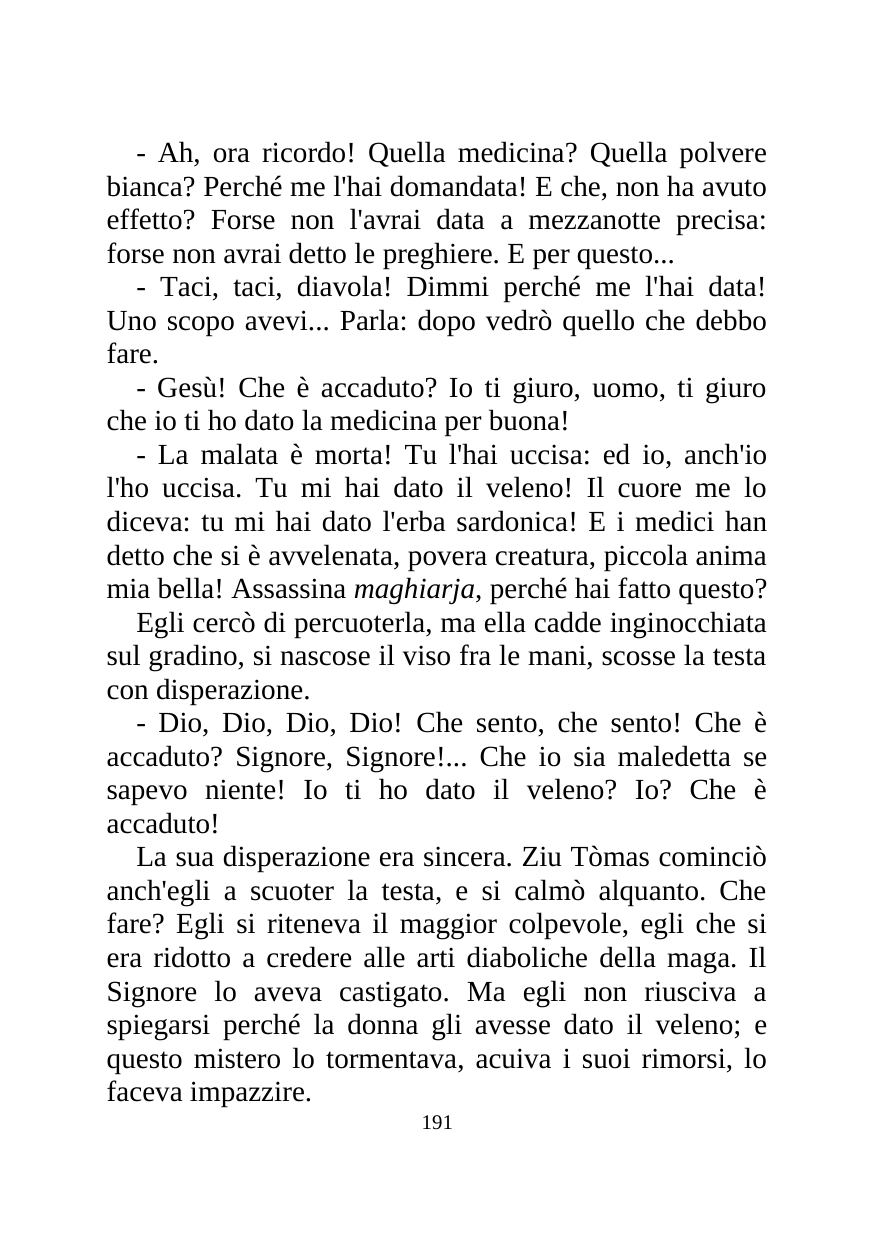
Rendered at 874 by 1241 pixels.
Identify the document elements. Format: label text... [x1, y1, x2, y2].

text Egli cercò di percuoterla, ma ella cadde inginocchiata sul gradino, si nascose il viso fra le mani, scosse la testa con disperazione. [106, 605, 768, 705]
text - Ah, ora ricordo! Quella medicina? Quella polvere bianca? Perché me l'hai domandata! E che, non ha avuto effetto? Forse non l'avrai data a mezzanotte precisa: forse non avrai detto le preghiere. E per questo... [106, 135, 768, 269]
text - Gesù! Che è accaduto? Io ti giuro, uomo, ti giuro che io ti ho dato la medicina per buona! [106, 370, 768, 437]
text - La malata è morta! Tu l'hai uccisa: ed io, anch'io l'ho uccisa. Tu mi hai dato il veleno! Il cuore me lo diceva: tu mi hai dato l'erba sardonica! E i medici han detto che si è avvelenata, povera creatura, piccola anima mia bella! Assassina maghiarja, perché hai fatto questo? [106, 437, 768, 605]
text - Taci, taci, diavola! Dimmi perché me l'hai data! Uno scopo avevi... Parla: dopo vedrò quello che debbo fare. [106, 269, 768, 370]
text - Dio, Dio, Dio, Dio! Che sento, che sento! Che è accaduto? Signore, Signore!... Che io sia maledetta se sapevo niente! Io ti ho dato il veleno? Io? Che è accaduto! [106, 705, 768, 839]
text La sua disperazione era sincera. Ziu Tòmas cominciò anch'egli a scuoter la testa, e si calmò alquanto. Che fare? Egli si riteneva il maggior colpevole, egli che si era ridotto a credere alle arti diaboliche della maga. Il Signore lo aveva castigato. Ma egli non riusciva a spiegarsi perché la donna gli avesse dato il veleno; e questo mistero lo tormentava, acuiva i suoi rimorsi, lo faceva impazzire. [106, 839, 768, 1108]
